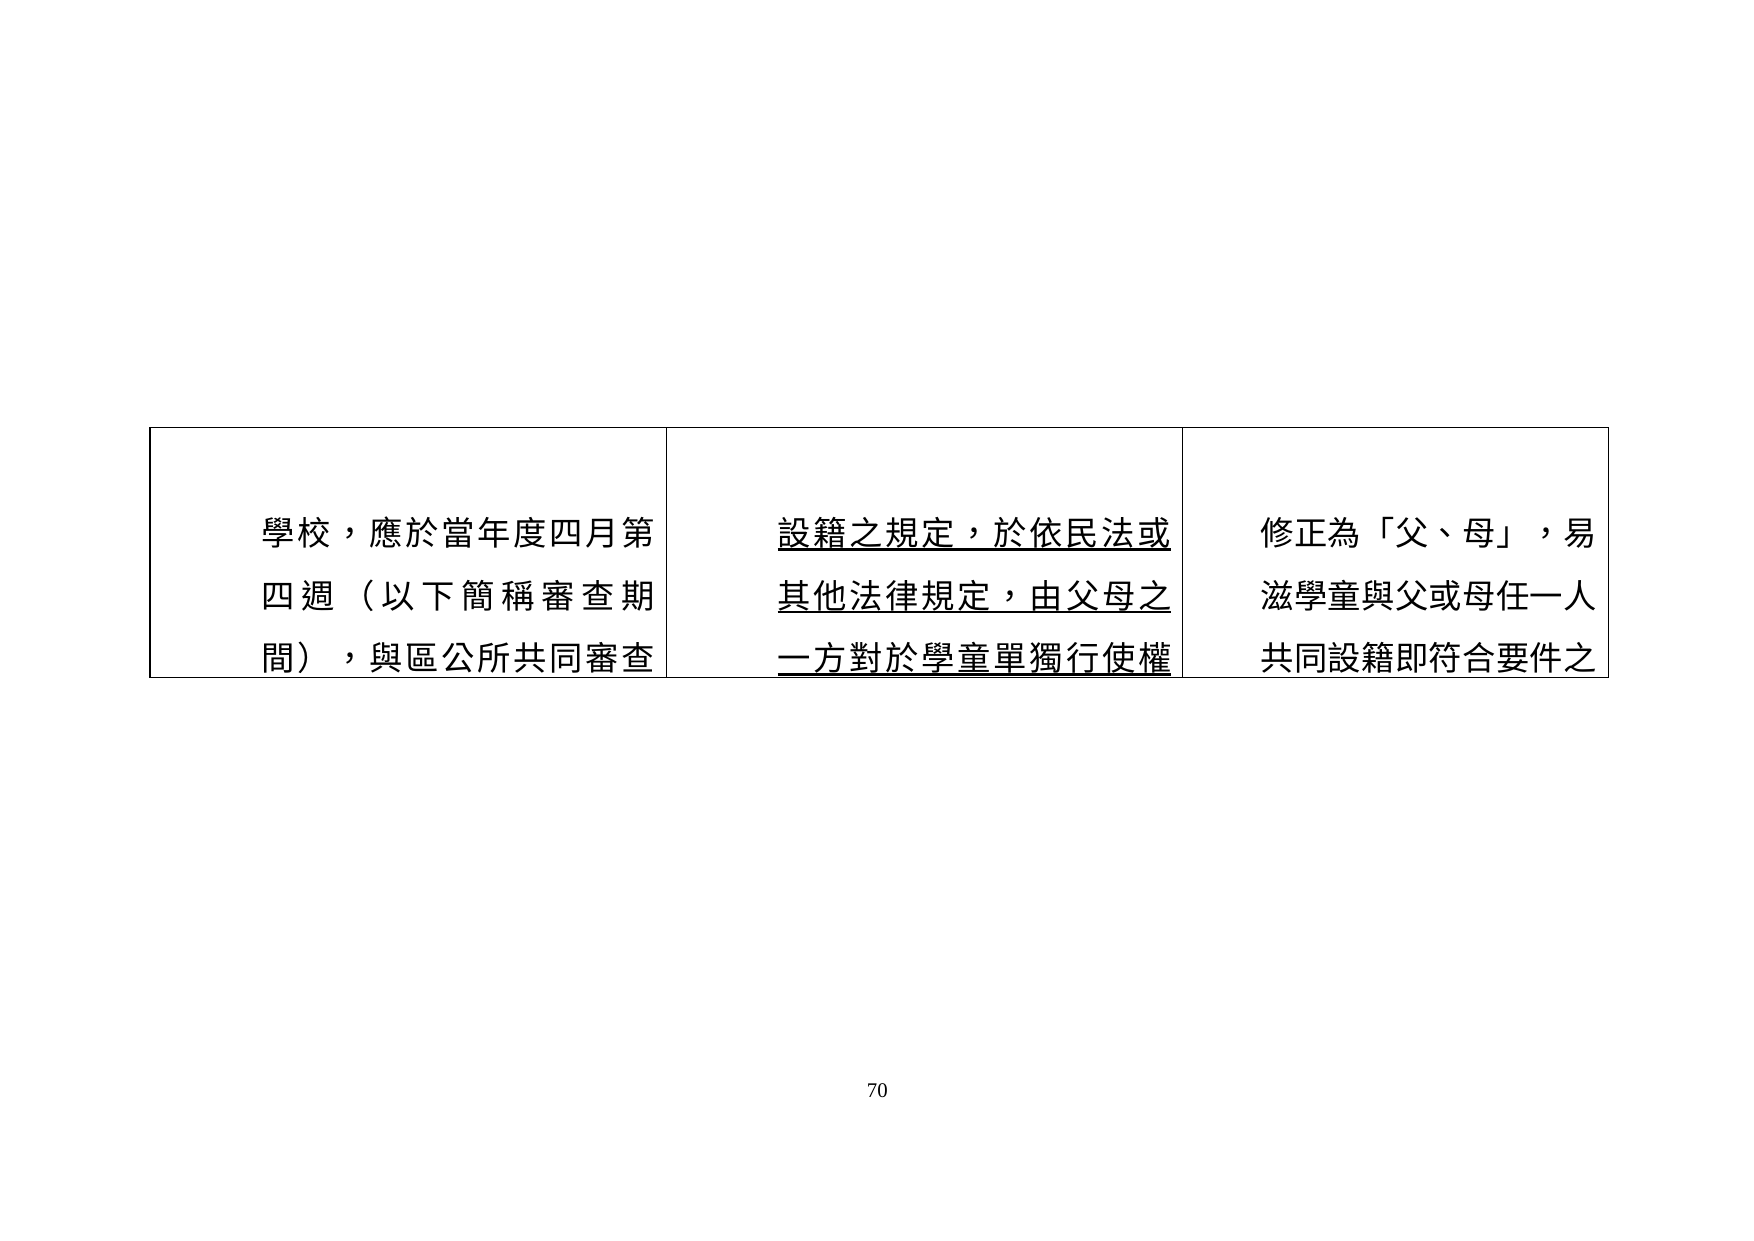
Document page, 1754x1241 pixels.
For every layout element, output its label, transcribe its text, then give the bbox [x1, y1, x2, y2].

table_cell 設籍之規定，於依民法或其他法律規定，由父母之一方對於學童單獨行使權 [667, 428, 1182, 677]
table_cell 修正為「父、母」，易滋學童與父或母任一人共同設籍即符合要件之 [1183, 428, 1608, 677]
table_cell 學校，應於當年度四月第四週（以下簡稱審查期間），與區公所共同審查 [151, 428, 666, 677]
